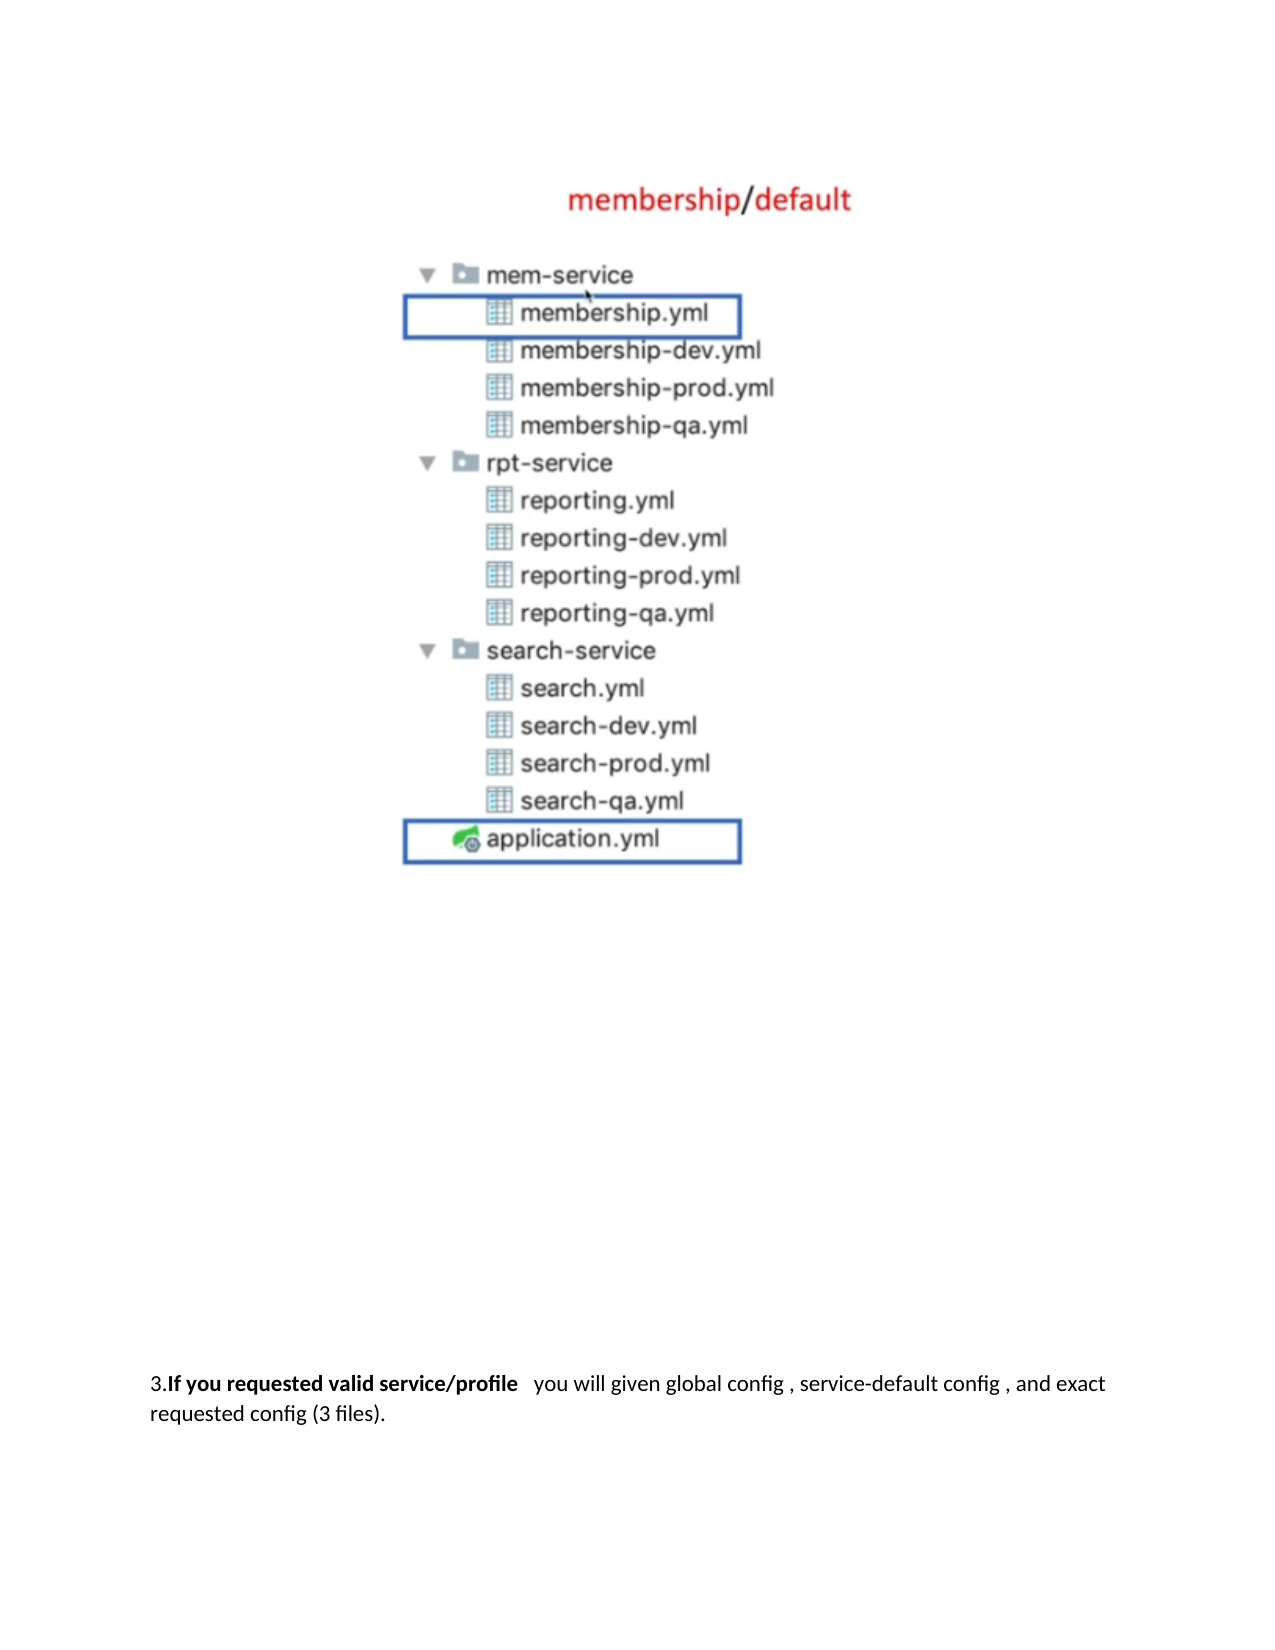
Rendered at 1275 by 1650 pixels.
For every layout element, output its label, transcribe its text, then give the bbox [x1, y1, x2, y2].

picture [375, 150, 900, 883]
text 3.If you requested valid service/profile you will given global config , service-default config , and exact requested config (3 files). [150, 1369, 1125, 1427]
